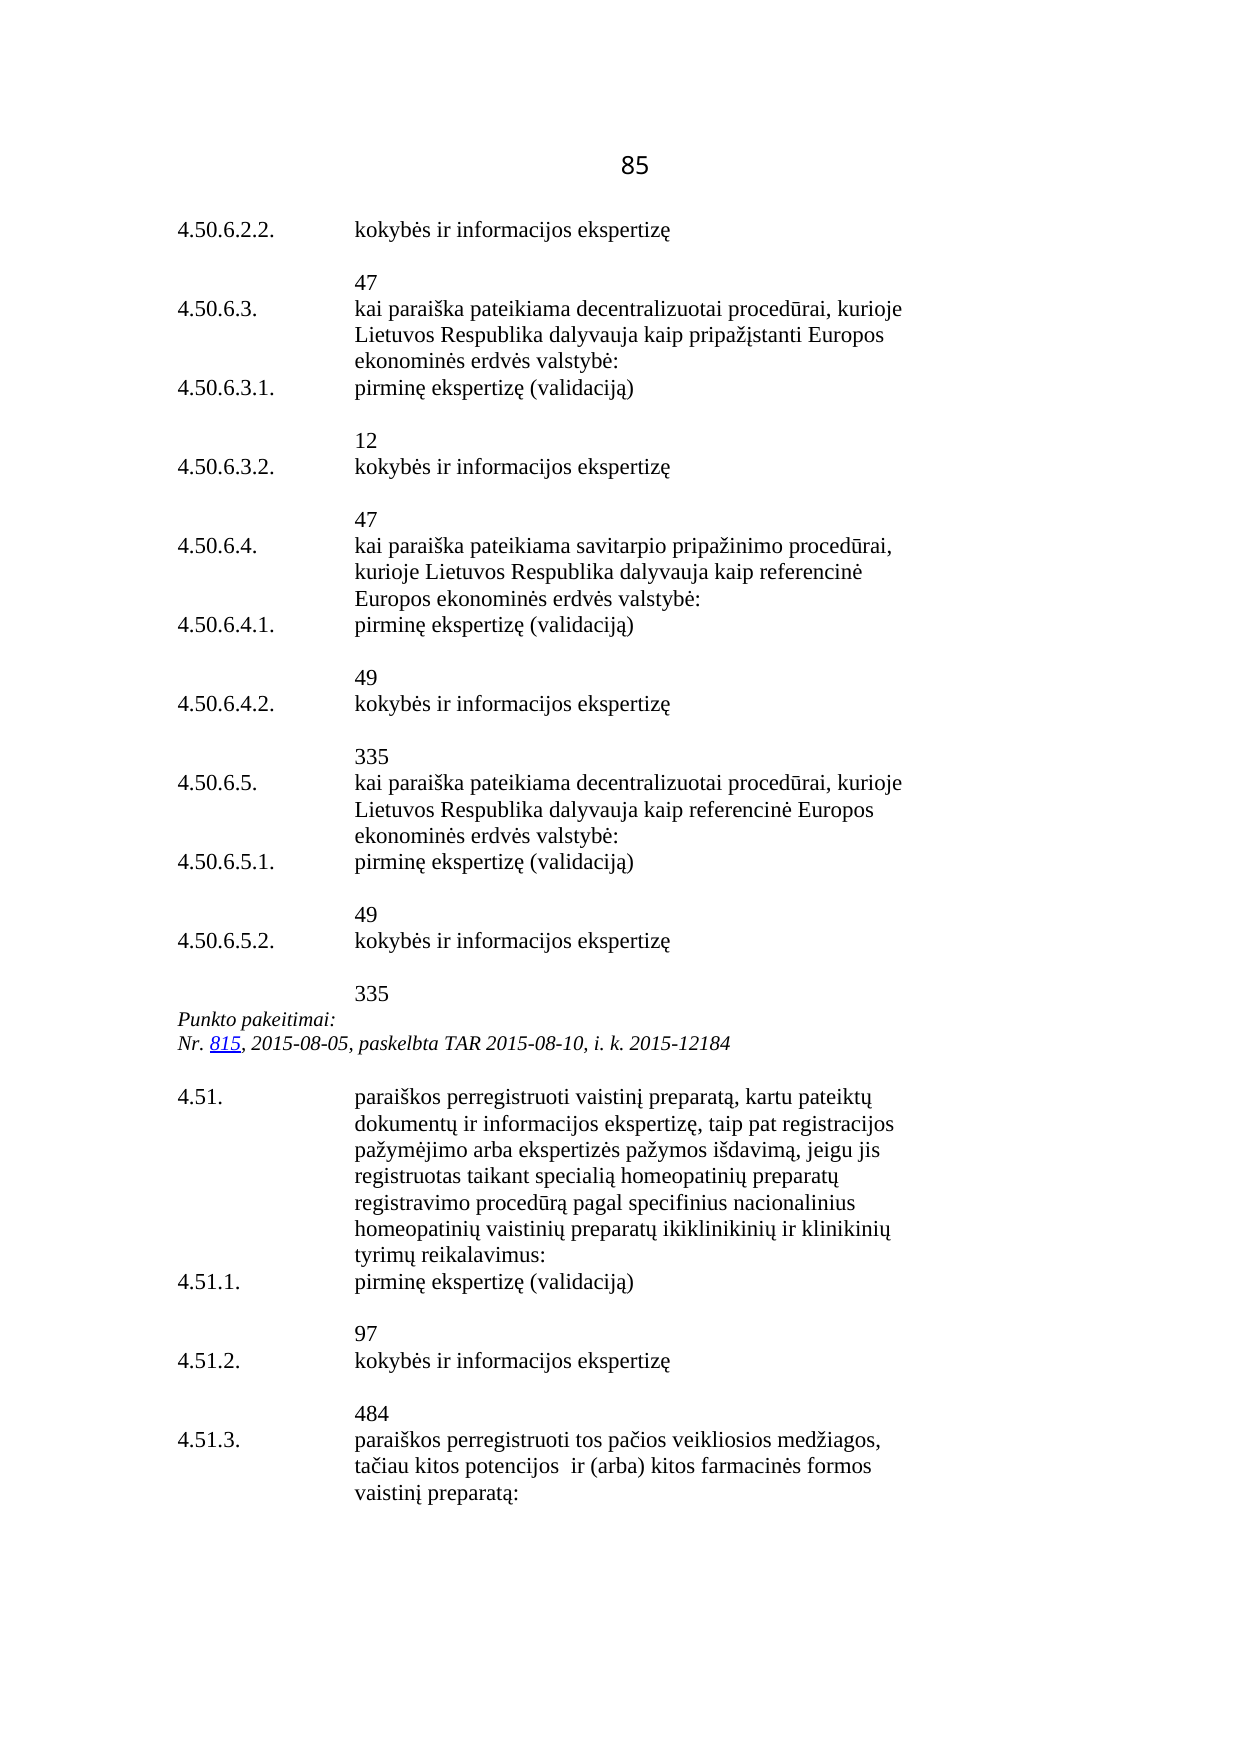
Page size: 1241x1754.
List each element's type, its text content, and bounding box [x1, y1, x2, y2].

text Punkto pakeitimai: [177, 1006, 1093, 1031]
text homeopatinių vaistinių preparatų ikiklinikinių ir klinikinių [354, 1215, 945, 1241]
text 4.50.6.4.2. kokybės ir informacijos ekspertizę 335 [177, 690, 945, 769]
text pažymėjimo arba ekspertizės pažymos išdavimą, jeigu jis [354, 1136, 945, 1162]
text Nr. 815, 2015-08-05, paskelbta TAR 2015-08-10, i. k. 2015-12184 [177, 1031, 1093, 1054]
text 4.50.6.3. kai paraiška pateikiama decentralizuotai procedūrai, kurioje [177, 295, 945, 321]
text 4.50.6.2.2. kokybės ir informacijos ekspertizę 47 [177, 216, 945, 295]
text 4.51.2. kokybės ir informacijos ekspertizę 484 [177, 1347, 945, 1426]
text kurioje Lietuvos Respublika dalyvauja kaip referencinė [354, 558, 945, 585]
text ekonominės erdvės valstybė: [354, 822, 945, 848]
text ekonominės erdvės valstybė: [354, 348, 945, 374]
text registruotas taikant specialią homeopatinių preparatų [354, 1162, 945, 1189]
text 4.50.6.3.1. pirminę ekspertizę (validaciją) 12 [177, 374, 945, 453]
text Lietuvos Respublika dalyvauja kaip pripažįstanti Europos [354, 321, 945, 348]
text 4.50.6.4.1. pirminę ekspertizę (validaciją) 49 [177, 611, 945, 690]
text tyrimų reikalavimus: [354, 1241, 945, 1268]
text Europos ekonominės erdvės valstybė: [354, 585, 945, 611]
text 4.51.1. pirminę ekspertizę (validaciją) 97 [177, 1268, 945, 1347]
text Lietuvos Respublika dalyvauja kaip referencinė Europos [354, 796, 945, 822]
text 4.50.6.3.2. kokybės ir informacijos ekspertizę 47 [177, 453, 945, 532]
text 4.50.6.5.2. kokybės ir informacijos ekspertizę 335 [177, 927, 945, 1006]
text dokumentų ir informacijos ekspertizę, taip pat registracijos [354, 1110, 945, 1136]
text 4.51.3. paraiškos perregistruoti tos pačios veikliosios medžiagos, [177, 1426, 945, 1452]
text 4.50.6.4. kai paraiška pateikiama savitarpio pripažinimo procedūrai, [177, 532, 945, 558]
text vaistinį preparatą: [354, 1479, 945, 1505]
text 4.51. paraiškos perregistruoti vaistinį preparatą, kartu pateiktų [177, 1083, 945, 1110]
text registravimo procedūrą pagal specifinius nacionalinius [354, 1189, 945, 1215]
text 4.50.6.5. kai paraiška pateikiama decentralizuotai procedūrai, kurioje [177, 769, 945, 796]
text tačiau kitos potencijos ir (arba) kitos farmacinės formos [354, 1452, 945, 1479]
text 4.50.6.5.1. pirminę ekspertizę (validaciją) 49 [177, 848, 945, 927]
